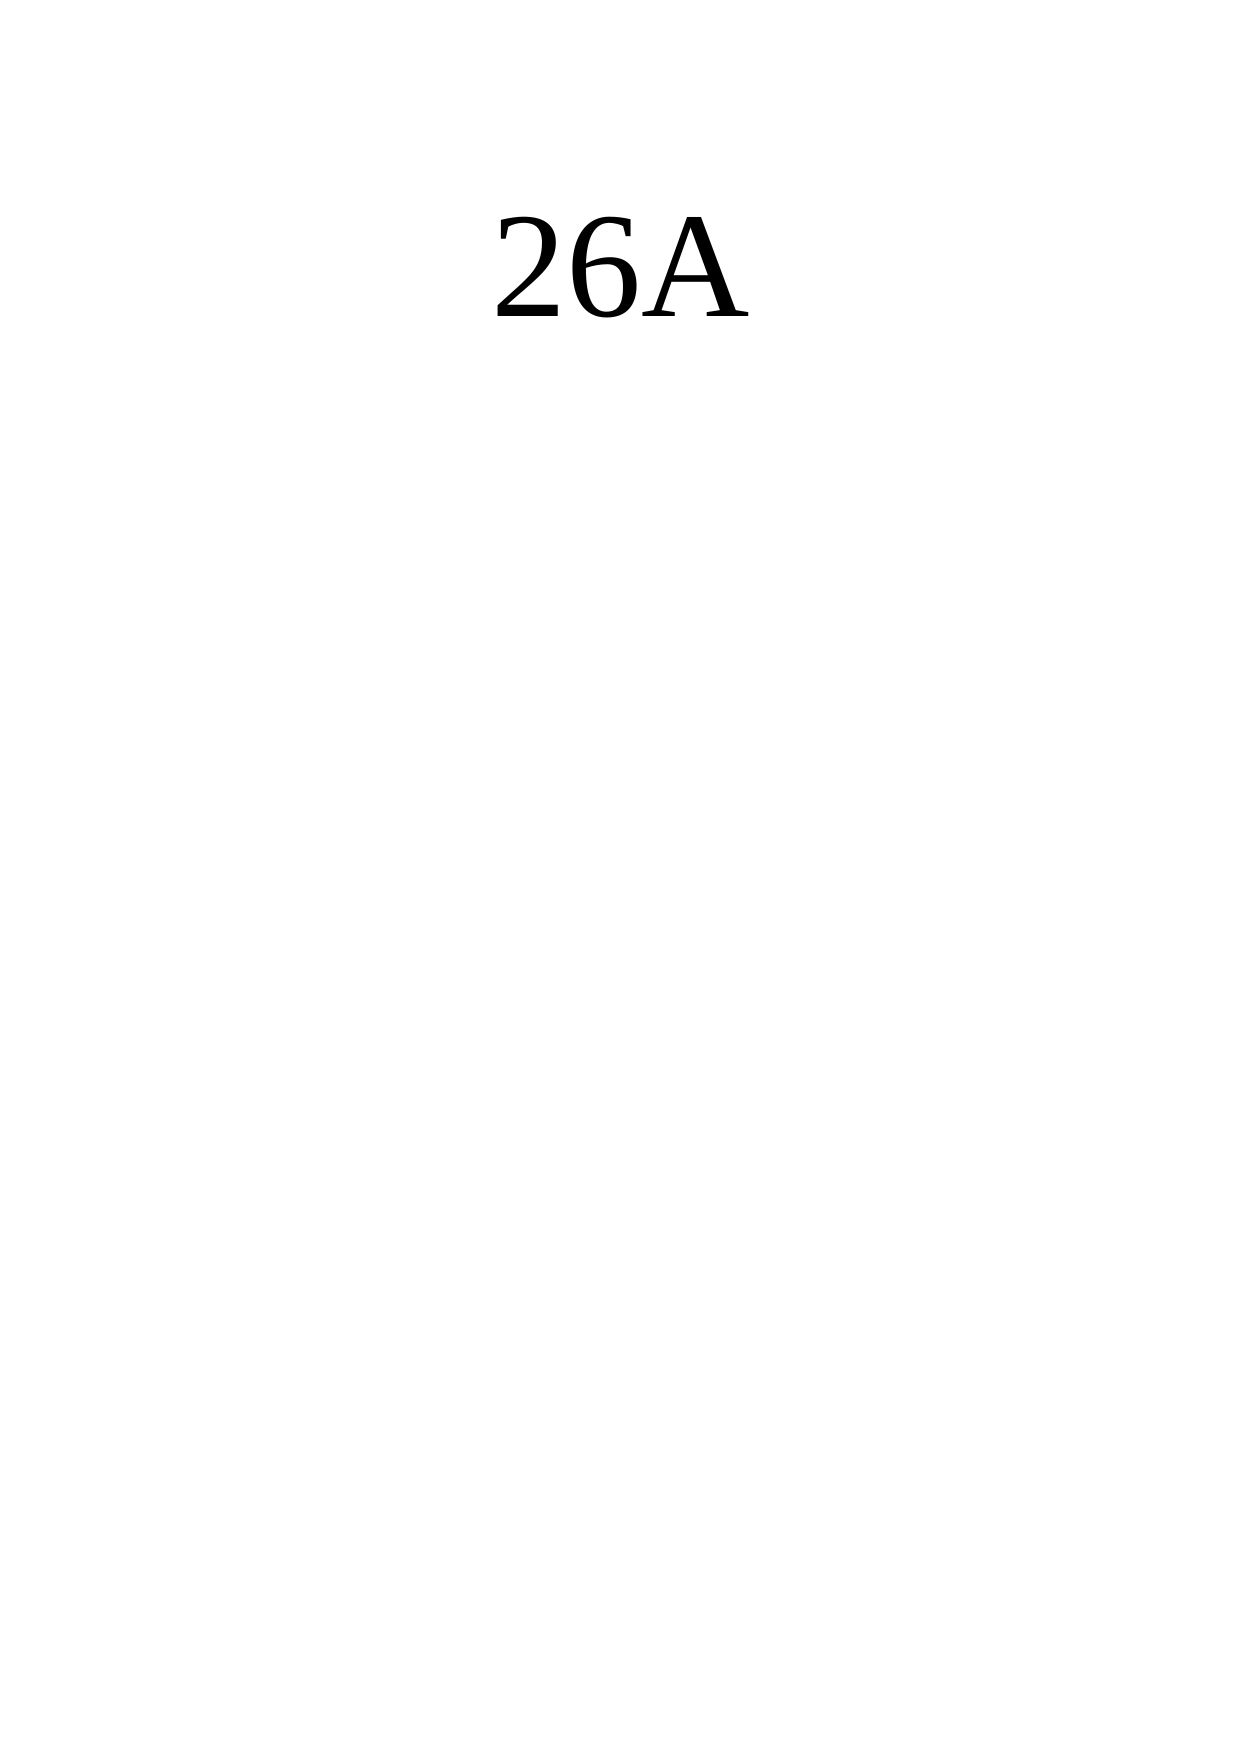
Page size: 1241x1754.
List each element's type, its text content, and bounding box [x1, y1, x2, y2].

text 26A [118, 176, 1122, 349]
